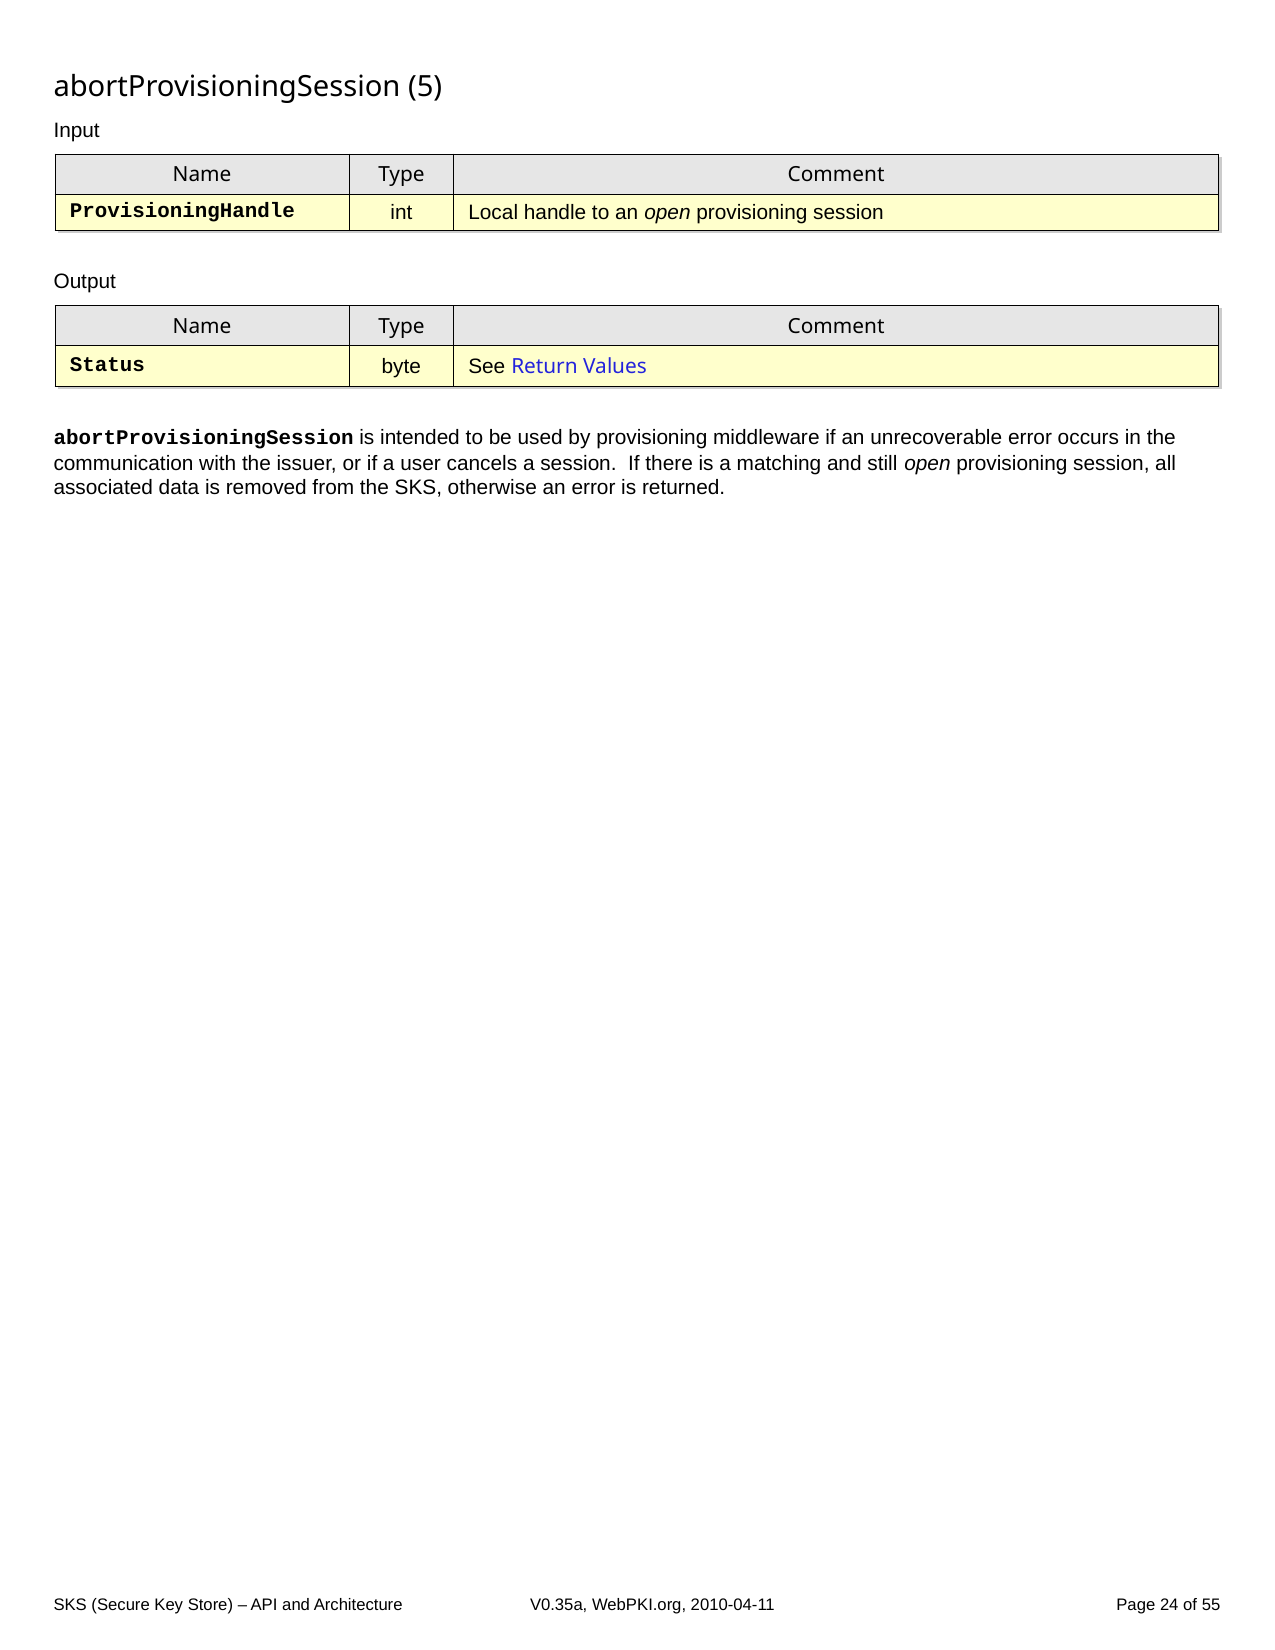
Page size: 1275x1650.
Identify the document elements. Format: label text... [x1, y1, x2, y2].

table_cell Local handle to an open provisioning session [454, 195, 1218, 230]
table_cell int [350, 195, 453, 230]
table_cell ProvisioningHandle [56, 195, 349, 230]
table_header Comment [454, 155, 1218, 194]
table_header Comment [454, 306, 1218, 345]
table_header Name [56, 306, 349, 345]
table_header Type [350, 306, 453, 345]
table_cell See Return Values [454, 346, 1218, 386]
table_cell byte [350, 346, 453, 386]
subtitle abortProvisioningSession (5) [53, 66, 1221, 105]
table_header Name [56, 155, 349, 194]
text abortProvisioningSession is intended to be used by provisioning middleware if an unrecoverable error occurs in the communication with the issuer, or if a user cancels a session. If there is a matching and still open provisioning session, all associated data is removed from the SKS, otherwise an error is returned. [53, 425, 1221, 499]
table_header Type [350, 155, 453, 194]
table_cell Status [56, 346, 349, 386]
text Input [53, 118, 1221, 142]
text Output [53, 269, 1221, 293]
